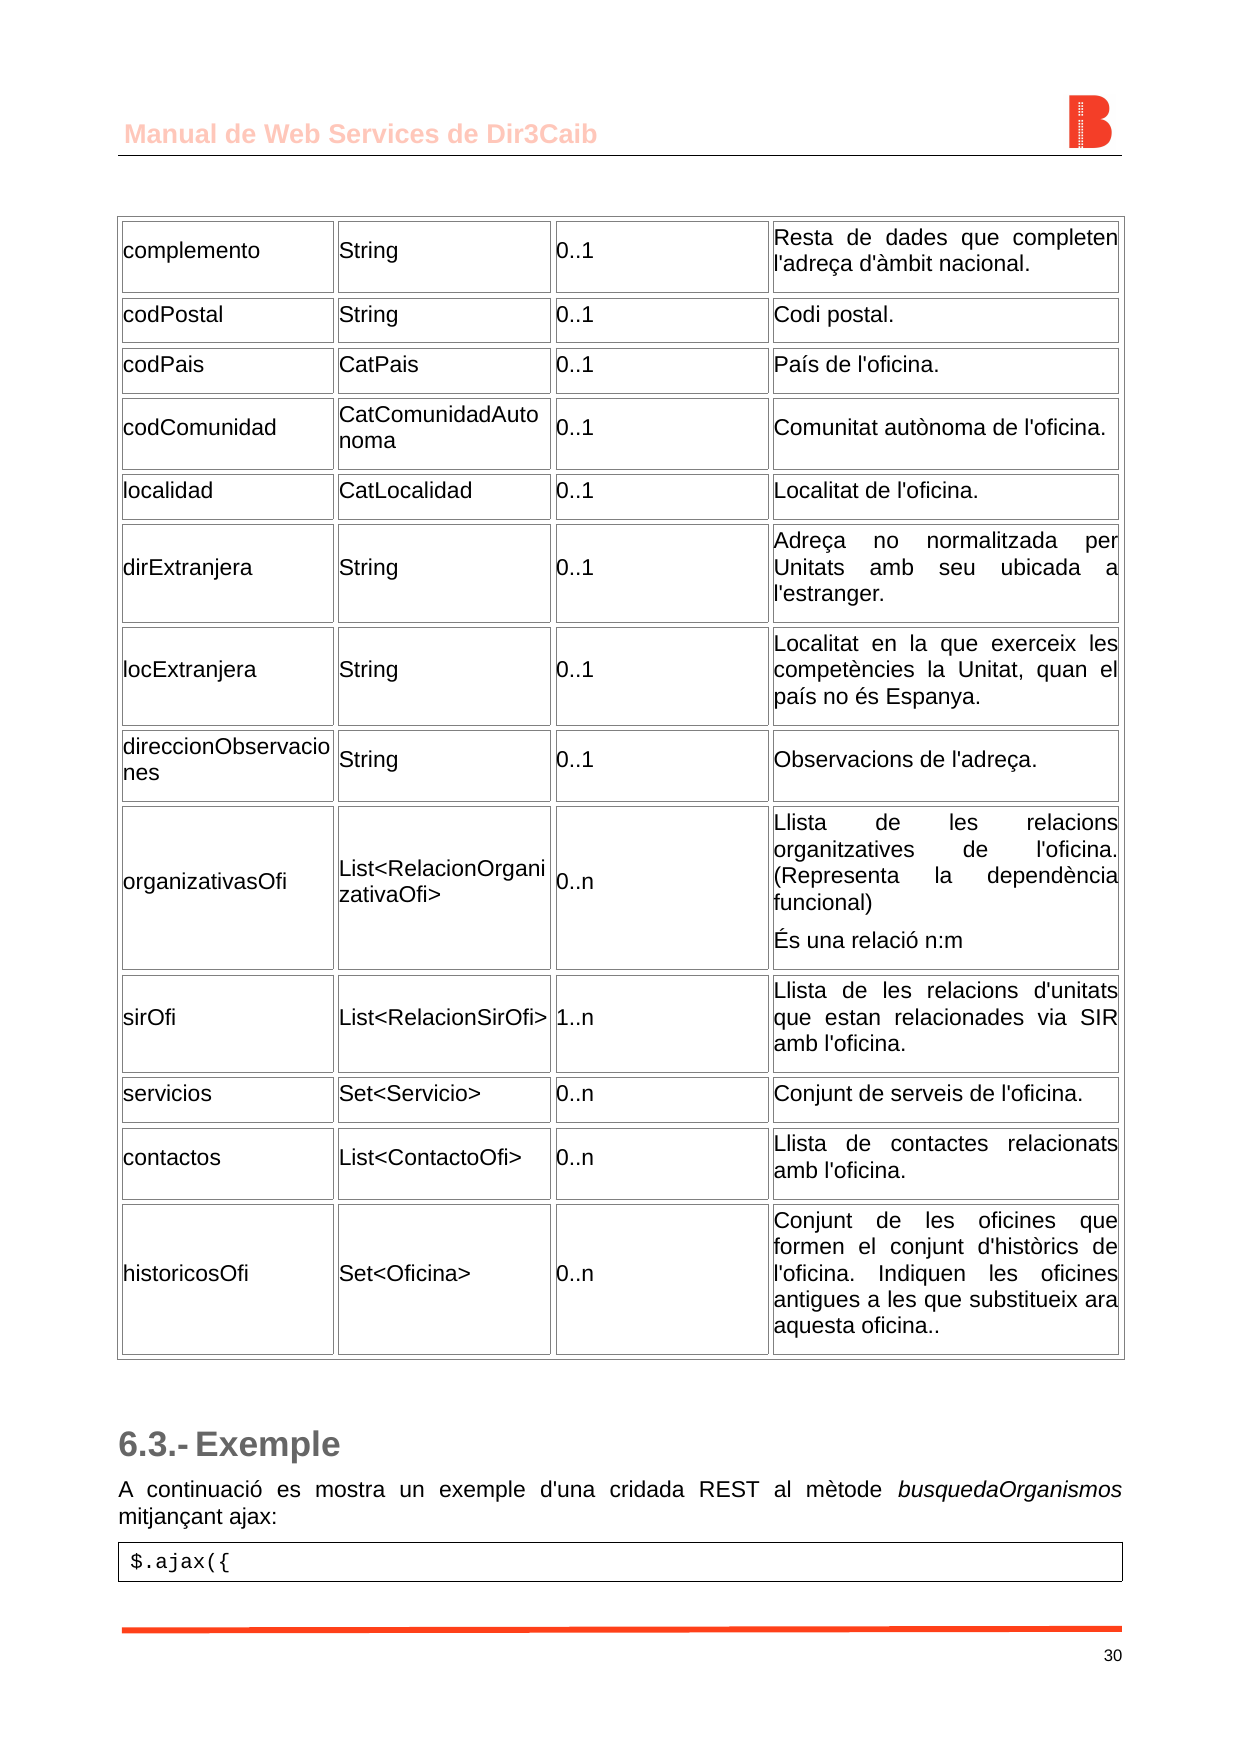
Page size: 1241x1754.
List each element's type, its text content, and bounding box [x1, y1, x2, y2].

table_cell historicosOfi [120, 1199, 336, 1354]
table_cell sirOfi [120, 969, 336, 1072]
table_cell Conjunt de serveis de l'oficina. [770, 1072, 1121, 1122]
table_cell String [336, 622, 553, 724]
table_cell 0..n [553, 1199, 770, 1354]
table_cell Resta de dades que completen l'adreça d'àmbit nacional. [770, 217, 1121, 292]
table_cell 0..1 [553, 217, 770, 292]
table_cell List<ContactoOfi> [336, 1122, 553, 1198]
table_cell codPais [120, 342, 336, 392]
table_cell Conjunt de les oficines que formen el conjunt d'històrics de l'oficina. Indiquen les oficines antigues a les que substitueix ara aquesta oficina.. [770, 1199, 1121, 1354]
table_cell servicios [120, 1072, 336, 1122]
table_cell 0..n [553, 1072, 770, 1122]
table_cell Set<Servicio> [336, 1072, 553, 1122]
table_cell 1..n [553, 969, 770, 1072]
table_cell 0..1 [553, 469, 770, 519]
table_cell Llista de contactes relacionats amb l'oficina. [770, 1122, 1121, 1198]
table_cell locExtranjera [120, 622, 336, 724]
table_cell CatLocalidad [336, 469, 553, 519]
table_cell CatComunidadAutonoma [336, 393, 553, 469]
table_cell contactos [120, 1122, 336, 1198]
table_cell 0..n [553, 1122, 770, 1198]
text A continuació es mostra un exemple d'una cridada REST al mètode busquedaOrganismos mitjançant ajax: [118, 1476, 1122, 1529]
table_cell Adreça no normalitzada per Unitats amb seu ubicada a l'estranger. [770, 519, 1121, 622]
picture [1063, 94, 1117, 150]
table_cell String [336, 217, 553, 292]
table_cell 0..n [553, 801, 770, 969]
table_cell Localitat de l'oficina. [770, 469, 1121, 519]
table_cell CatPais [336, 342, 553, 392]
table_cell String [336, 292, 553, 342]
table_cell Llista de les relacions organitzatives de l'oficina. (Representa la dependència funcional) És una relació n:m [770, 801, 1121, 969]
table_cell complemento [120, 217, 336, 292]
table_cell 0..1 [553, 622, 770, 724]
table_cell Set<Oficina> [336, 1199, 553, 1354]
table_cell List<RelacionOrganizativaOfi> [336, 801, 553, 969]
table_cell codPostal [120, 292, 336, 342]
table_cell Observacions de l'adreça. [770, 725, 1121, 801]
subtitle Exemple [118, 1423, 1122, 1464]
table_cell localidad [120, 469, 336, 519]
table_cell direccionObservaciones [120, 725, 336, 801]
table_cell Codi postal. [770, 292, 1121, 342]
table_header $.ajax({ [119, 1543, 1122, 1581]
table_cell codComunidad [120, 393, 336, 469]
table_cell organizativasOfi [120, 801, 336, 969]
table_cell Localitat en la que exerceix les competències la Unitat, quan el país no és Espanya. [770, 622, 1121, 724]
table_cell dirExtranjera [120, 519, 336, 622]
table_cell String [336, 725, 553, 801]
table_cell País de l'oficina. [770, 342, 1121, 392]
table_cell 0..1 [553, 342, 770, 392]
table_cell 0..1 [553, 725, 770, 801]
table_cell String [336, 519, 553, 622]
table_cell Llista de les relacions d'unitats que estan relacionades via SIR amb l'oficina. [770, 969, 1121, 1072]
table_cell 0..1 [553, 393, 770, 469]
table_cell List<RelacionSirOfi> [336, 969, 553, 1072]
table_cell 0..1 [553, 519, 770, 622]
table_cell 0..1 [553, 292, 770, 342]
table_cell Comunitat autònoma de l'oficina. [770, 393, 1121, 469]
